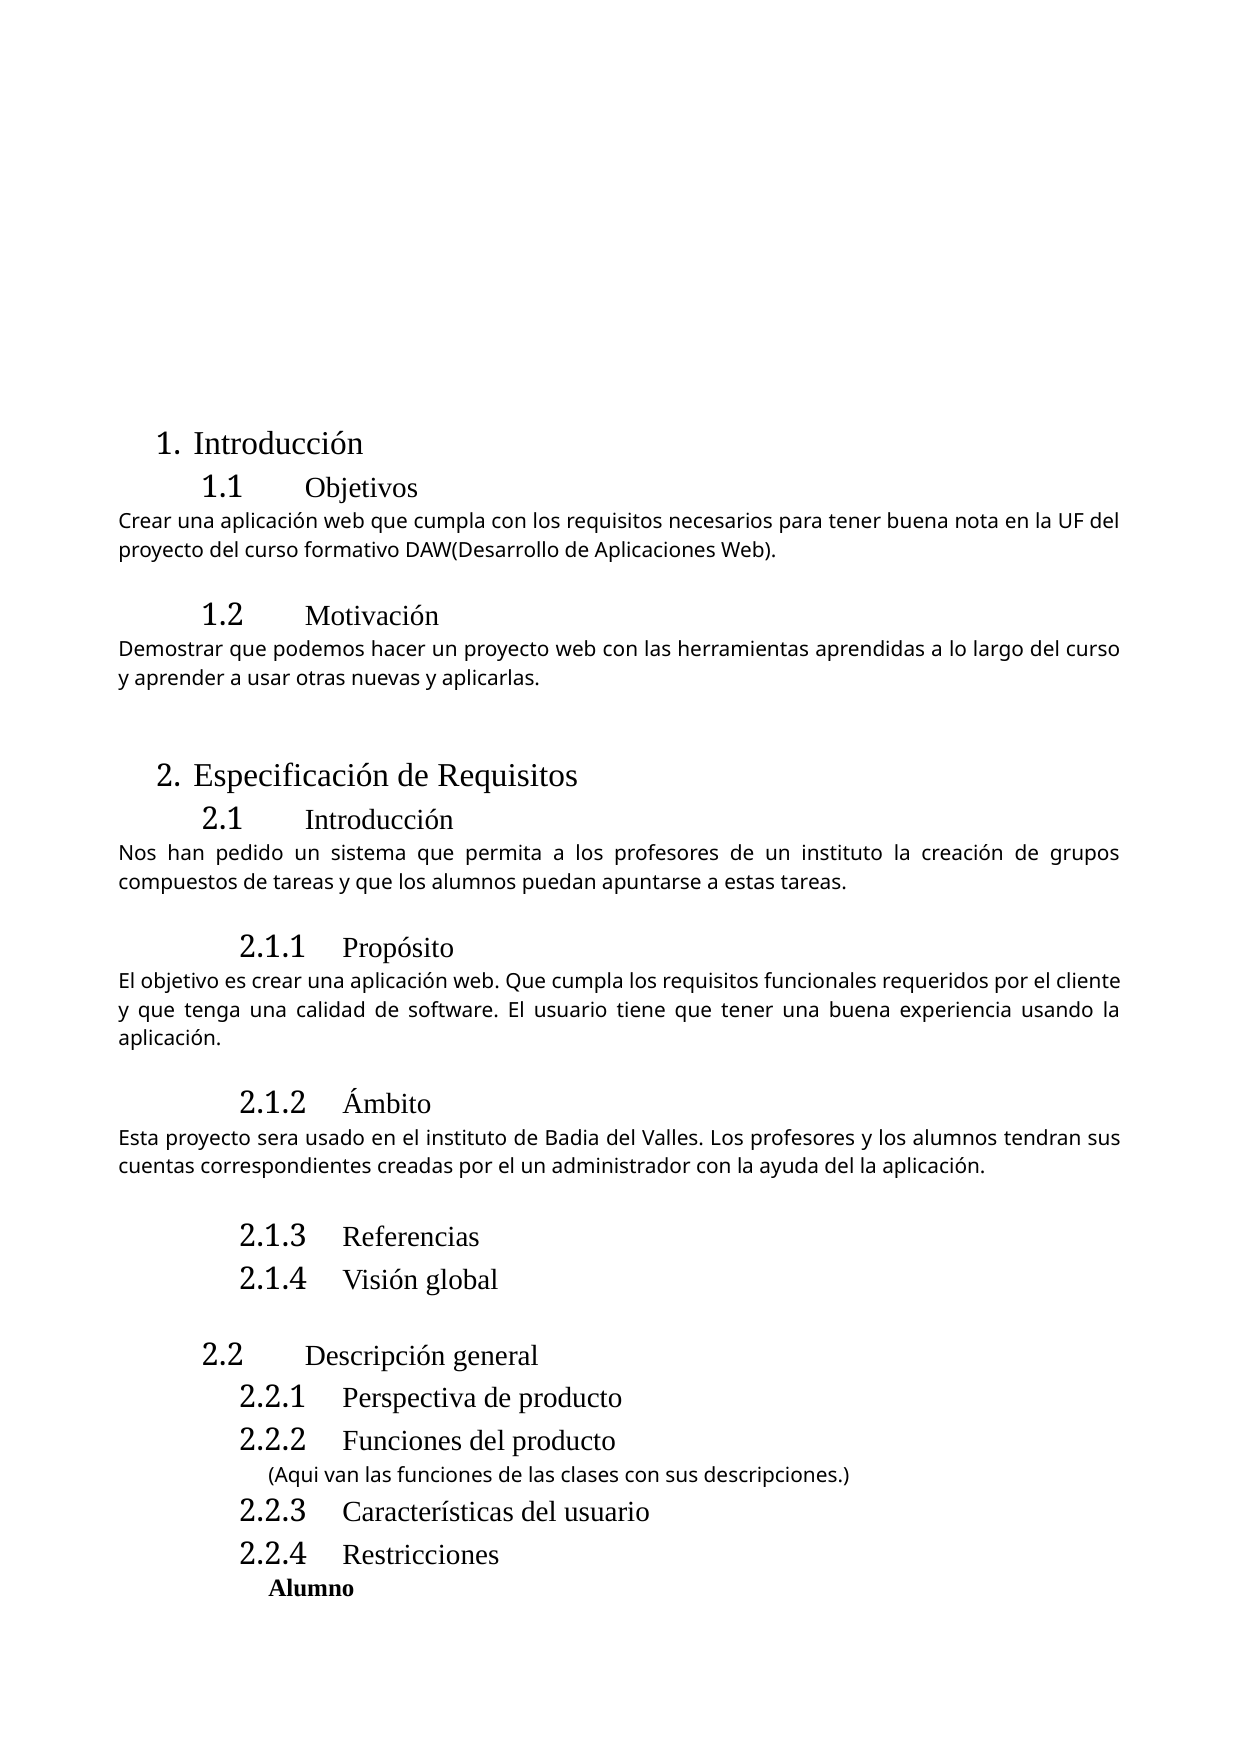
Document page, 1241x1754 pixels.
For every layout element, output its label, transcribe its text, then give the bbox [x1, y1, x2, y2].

subtitle Visión global [231, 1256, 1122, 1298]
subtitle Funciones del producto [231, 1417, 1122, 1460]
text Esta proyecto sera usado en el instituto de Badia del Valles. Los profesores y los alumnos tendran sus cuentas correspondientes creadas por el un administrador con la ayuda del la aplicación. [118, 1123, 1122, 1179]
subtitle Motivación [193, 592, 1122, 634]
subtitle (Aqui van las funciones de las clases con sus descripciones.) [231, 1460, 1122, 1488]
subtitle Descripción general [193, 1332, 1122, 1374]
text Demostrar que podemos hacer un proyecto web con las herramientas aprendidas a lo largo del curso y aprender a usar otras nuevas y aplicarlas. [118, 634, 1122, 691]
subtitle Introducción [156, 421, 1122, 464]
text Nos han pedido un sistema que permita a los profesores de un instituto la creación de grupos compuestos de tareas y que los alumnos puedan apuntarse a estas tareas. [118, 838, 1122, 895]
text El objetivo es crear una aplicación web. Que cumpla los requisitos funcionales requeridos por el cliente y que tenga una calidad de software. El usuario tiene que tener una buena experiencia usando la aplicación. [118, 966, 1122, 1052]
subtitle Introducción [193, 796, 1122, 838]
text Crear una aplicación web que cumpla con los requisitos necesarios para tener buena nota en la UF del proyecto del curso formativo DAW(Desarrollo de Aplicaciones Web). [118, 506, 1122, 563]
subtitle Restricciones [231, 1531, 1122, 1573]
subtitle Ámbito [231, 1080, 1122, 1123]
subtitle Características del usuario [231, 1488, 1122, 1531]
subtitle Alumno [231, 1573, 1122, 1602]
subtitle Objetivos [193, 464, 1122, 506]
subtitle Referencias [231, 1213, 1122, 1256]
subtitle Propósito [231, 924, 1122, 966]
subtitle Perspectiva de producto [231, 1374, 1122, 1417]
subtitle Especificación de Requisitos [156, 753, 1122, 796]
